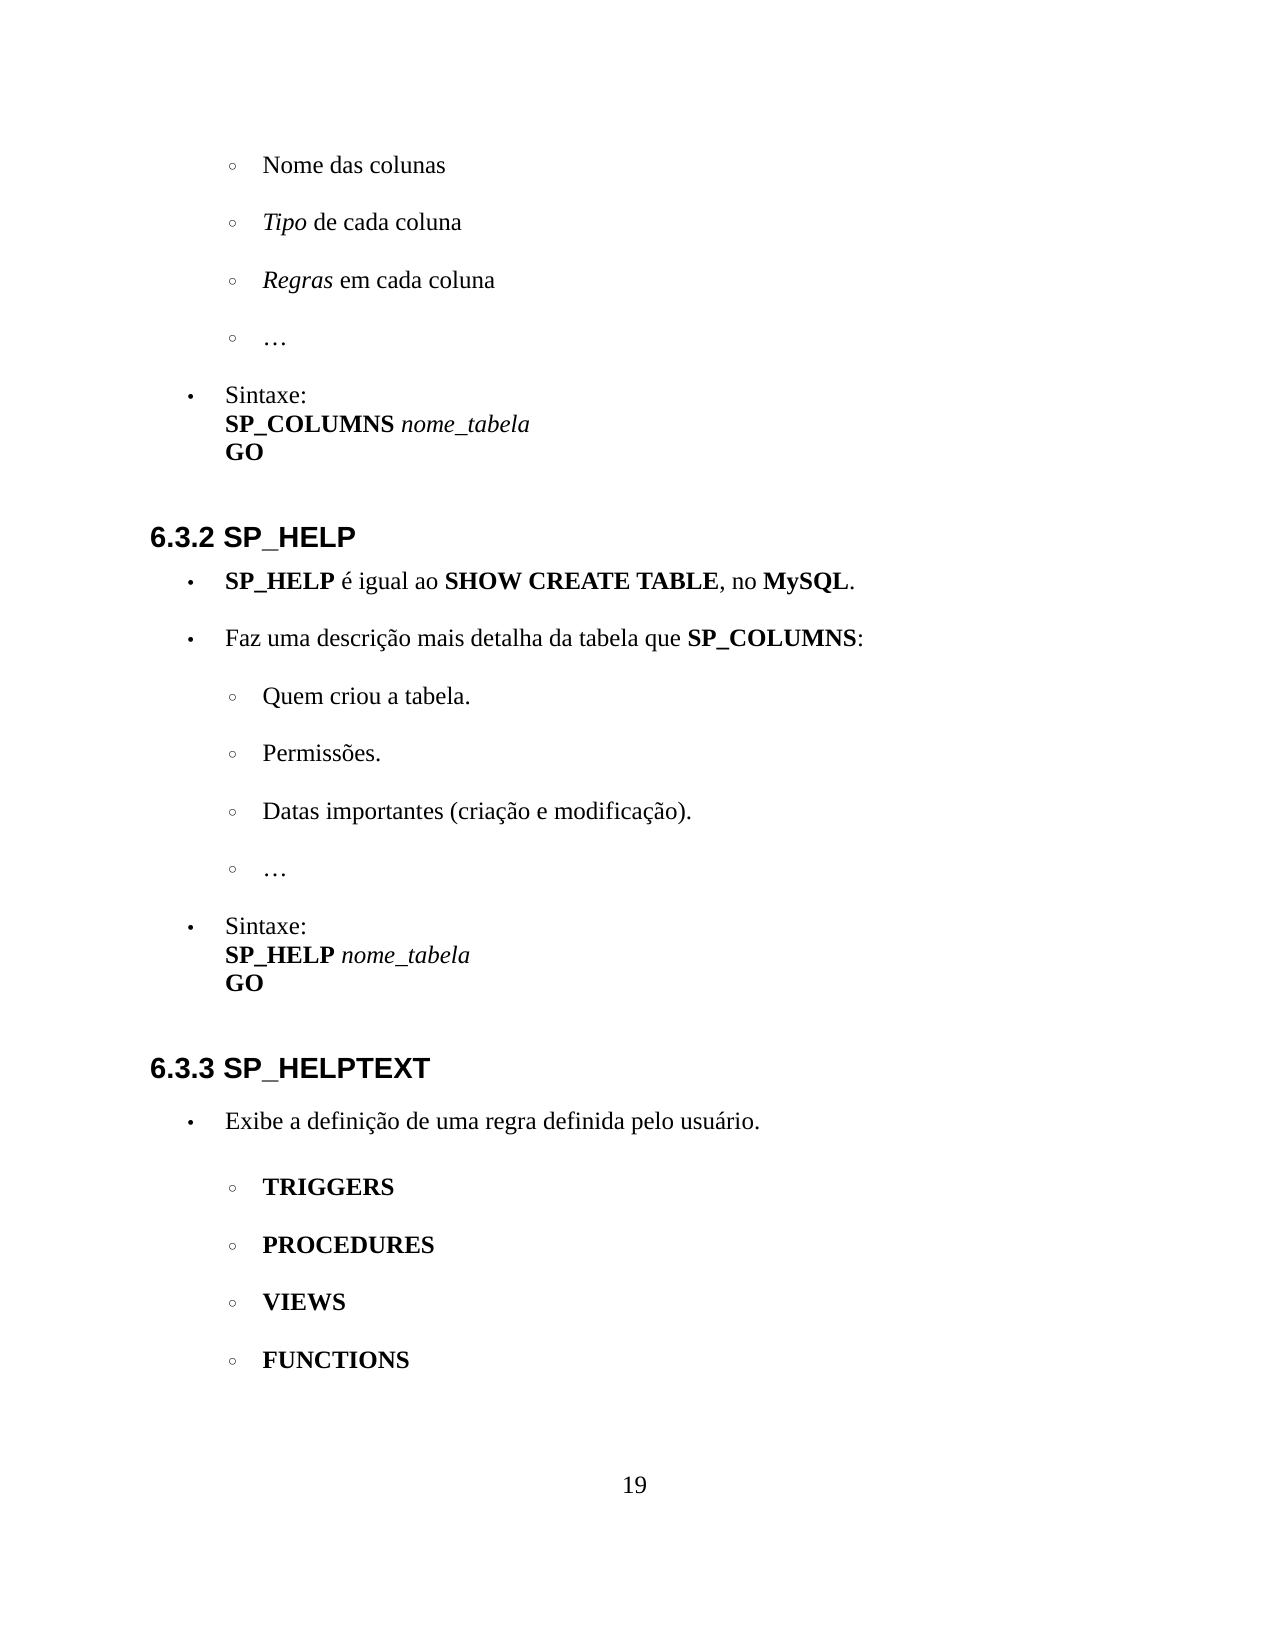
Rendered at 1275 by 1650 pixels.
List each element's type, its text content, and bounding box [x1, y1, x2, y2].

subtitle 6.3.3 SP_HELPTEXT [150, 1051, 1125, 1084]
list Exibe a definição de uma regra definida pelo usuário. [187, 1106, 1125, 1163]
subtitle 6.3.2 SP_HELP [150, 520, 1125, 553]
list Sintaxe: SP_COLUMNS nome_tabela GO [187, 380, 1125, 495]
list Datas importantes (criação e modificação). [225, 796, 1125, 853]
list SP_HELP é igual ao SHOW CREATE TABLE, no MySQL. [187, 566, 1125, 623]
list TRIGGERS [225, 1172, 1125, 1230]
list … [225, 322, 1125, 380]
list Nome das colunas [225, 150, 1125, 207]
list … [225, 853, 1125, 911]
list Regras em cada coluna [225, 265, 1125, 322]
list Permissões. [225, 738, 1125, 796]
list Quem criou a tabela. [225, 681, 1125, 738]
list Sintaxe: SP_HELP nome_tabela GO [187, 911, 1125, 1026]
list Faz uma descrição mais detalha da tabela que SP_COLUMNS: [187, 623, 1125, 681]
list FUNCTIONS [225, 1345, 1125, 1402]
list Tipo de cada coluna [225, 207, 1125, 265]
list PROCEDURES [225, 1230, 1125, 1287]
list VIEWS [225, 1287, 1125, 1345]
